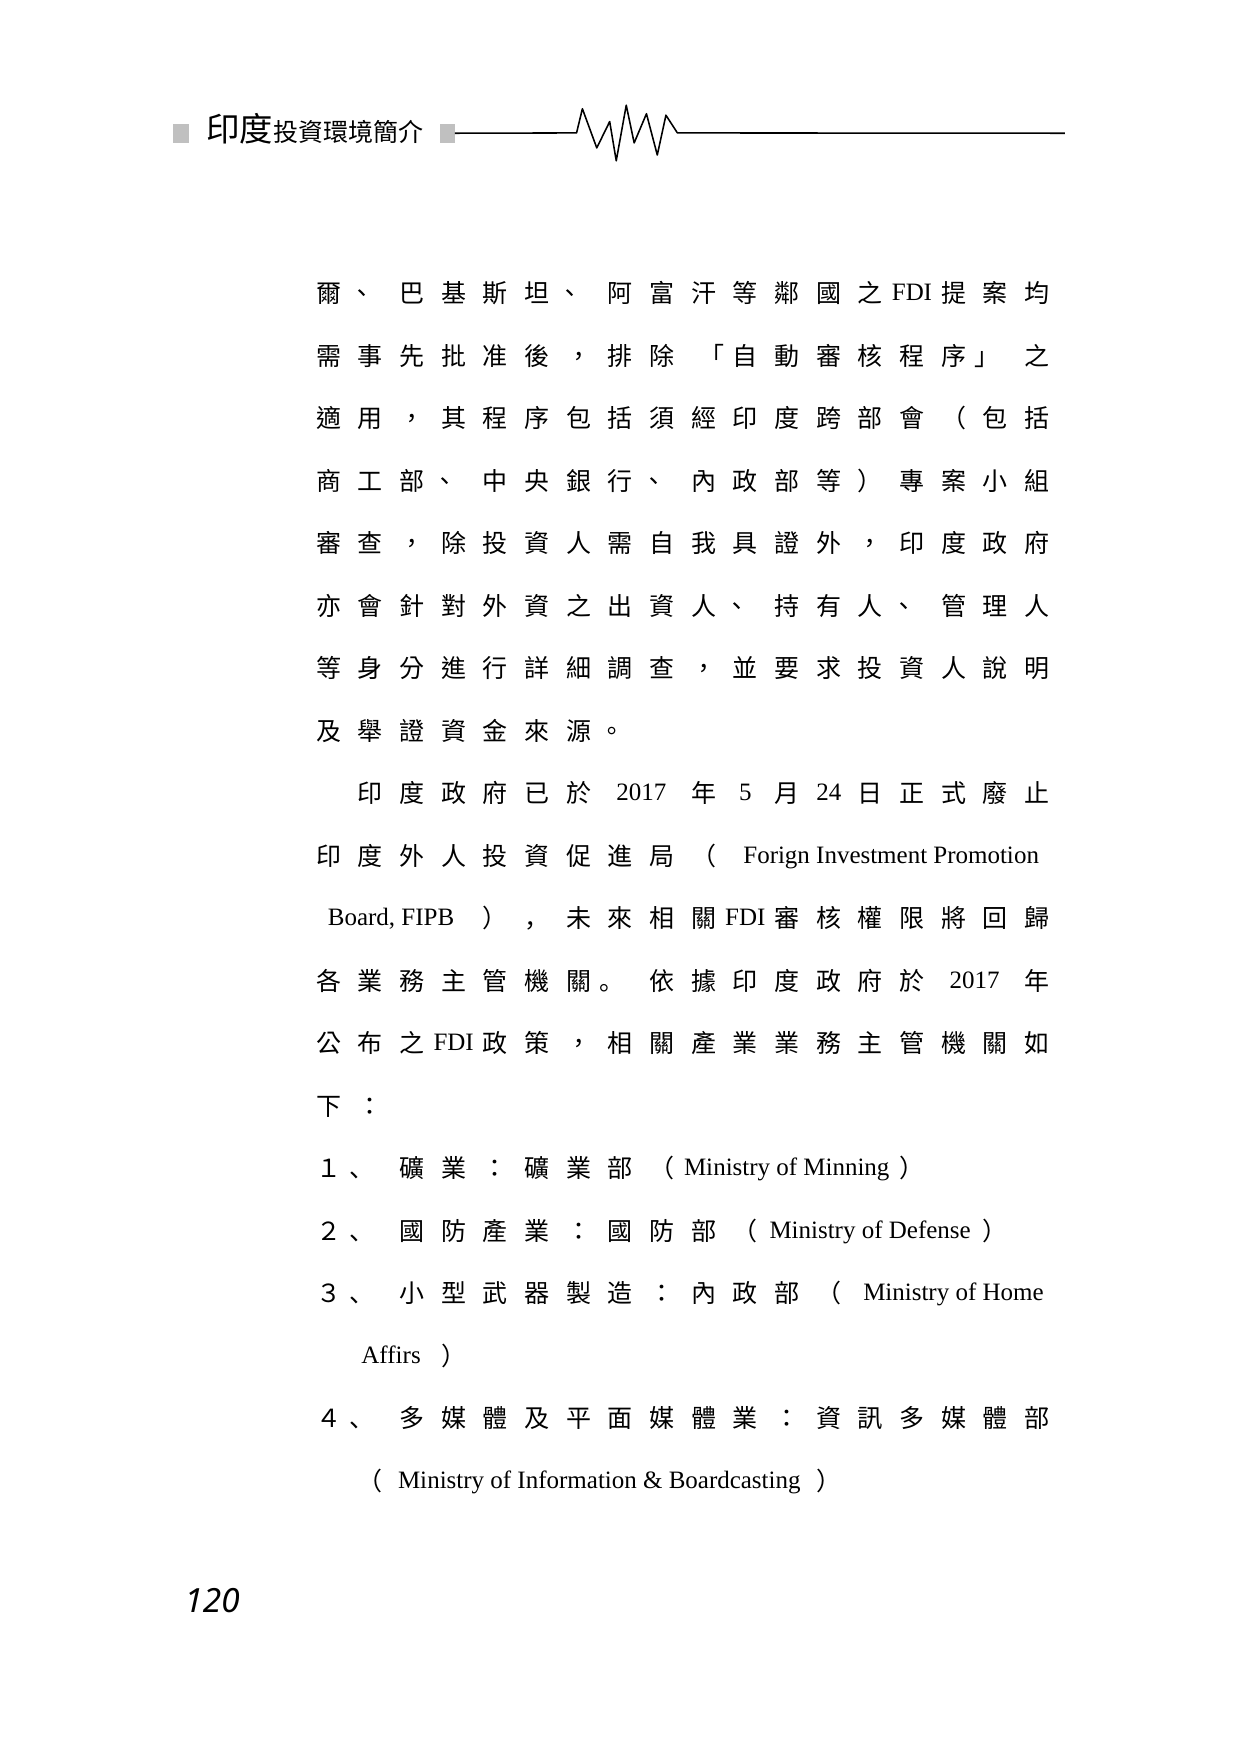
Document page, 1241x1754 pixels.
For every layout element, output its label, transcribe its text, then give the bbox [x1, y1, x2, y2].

text 爾、巴基斯坦、阿富汗等鄰國之FDI提案均需事先批准後，排除「自動審核程序」之適用，其程序包括須經印度跨部會（包括商工部、中央銀行、內政部等）專案小組審查，除投資人需自我具證外，印度政府亦會針對外資之出資人、持有人、管理人等身分進行詳細調查，並要求投資人說明及舉證資金來源。 [281, 250, 1058, 750]
text ３、小型武器製造：內政部（Ministry of Home Affirs） [281, 1250, 1058, 1375]
text ２、國防產業：國防部（Ministry of Defense） [281, 1188, 1058, 1250]
text ４、多媒體及平面媒體業：資訊多媒體部（Ministry of Information & Boardcasting） [281, 1375, 1058, 1500]
text １、礦業：礦業部（Ministry of Minning） [281, 1125, 1058, 1188]
text 印度政府已於2017年5月24日正式廢止印度外人投資促進局（Forign Investment Promotion Board, FIPB），未來相關FDI審核權限將回歸各業務主管機關。依據印度政府於2017年公布之FDI政策，相關產業業務主管機關如下： [281, 750, 1058, 1125]
